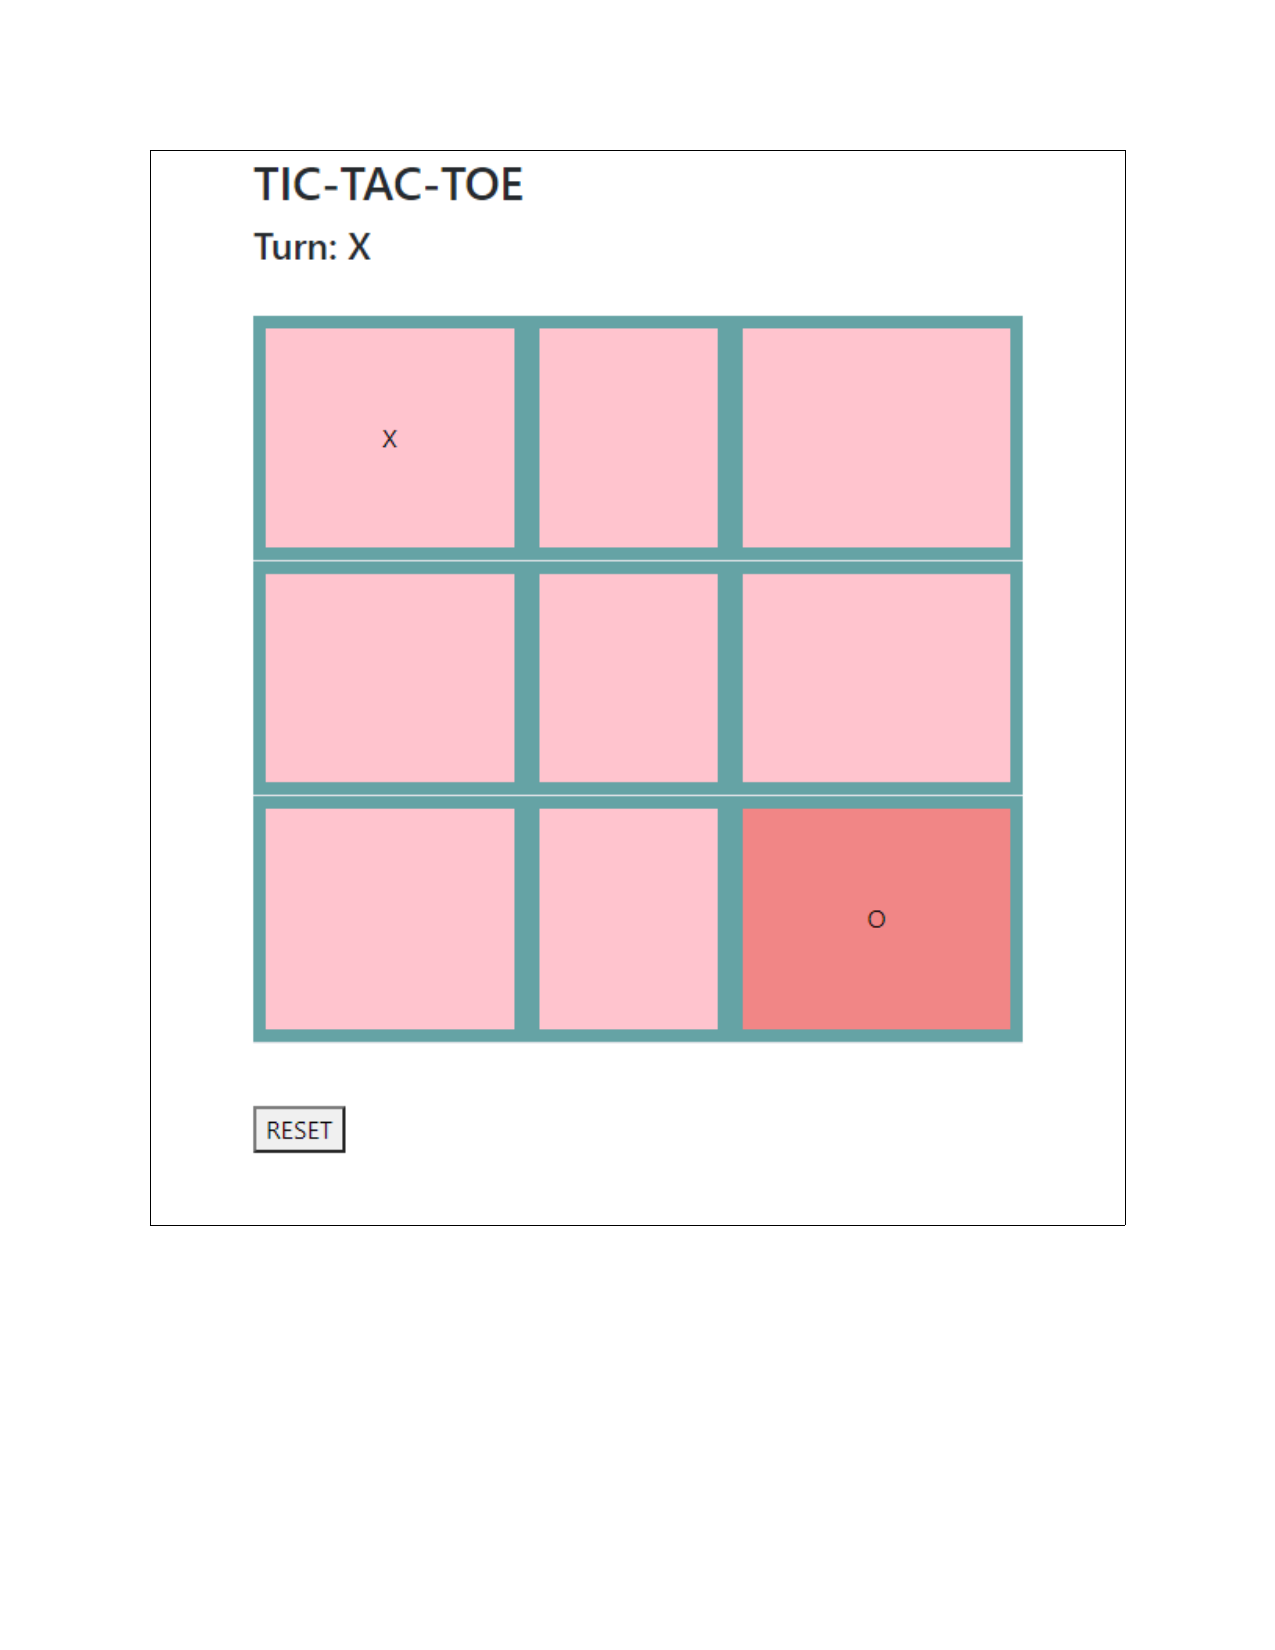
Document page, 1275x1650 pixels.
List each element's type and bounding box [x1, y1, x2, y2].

table_cell [151, 151, 1125, 1225]
picture [241, 155, 1034, 1172]
